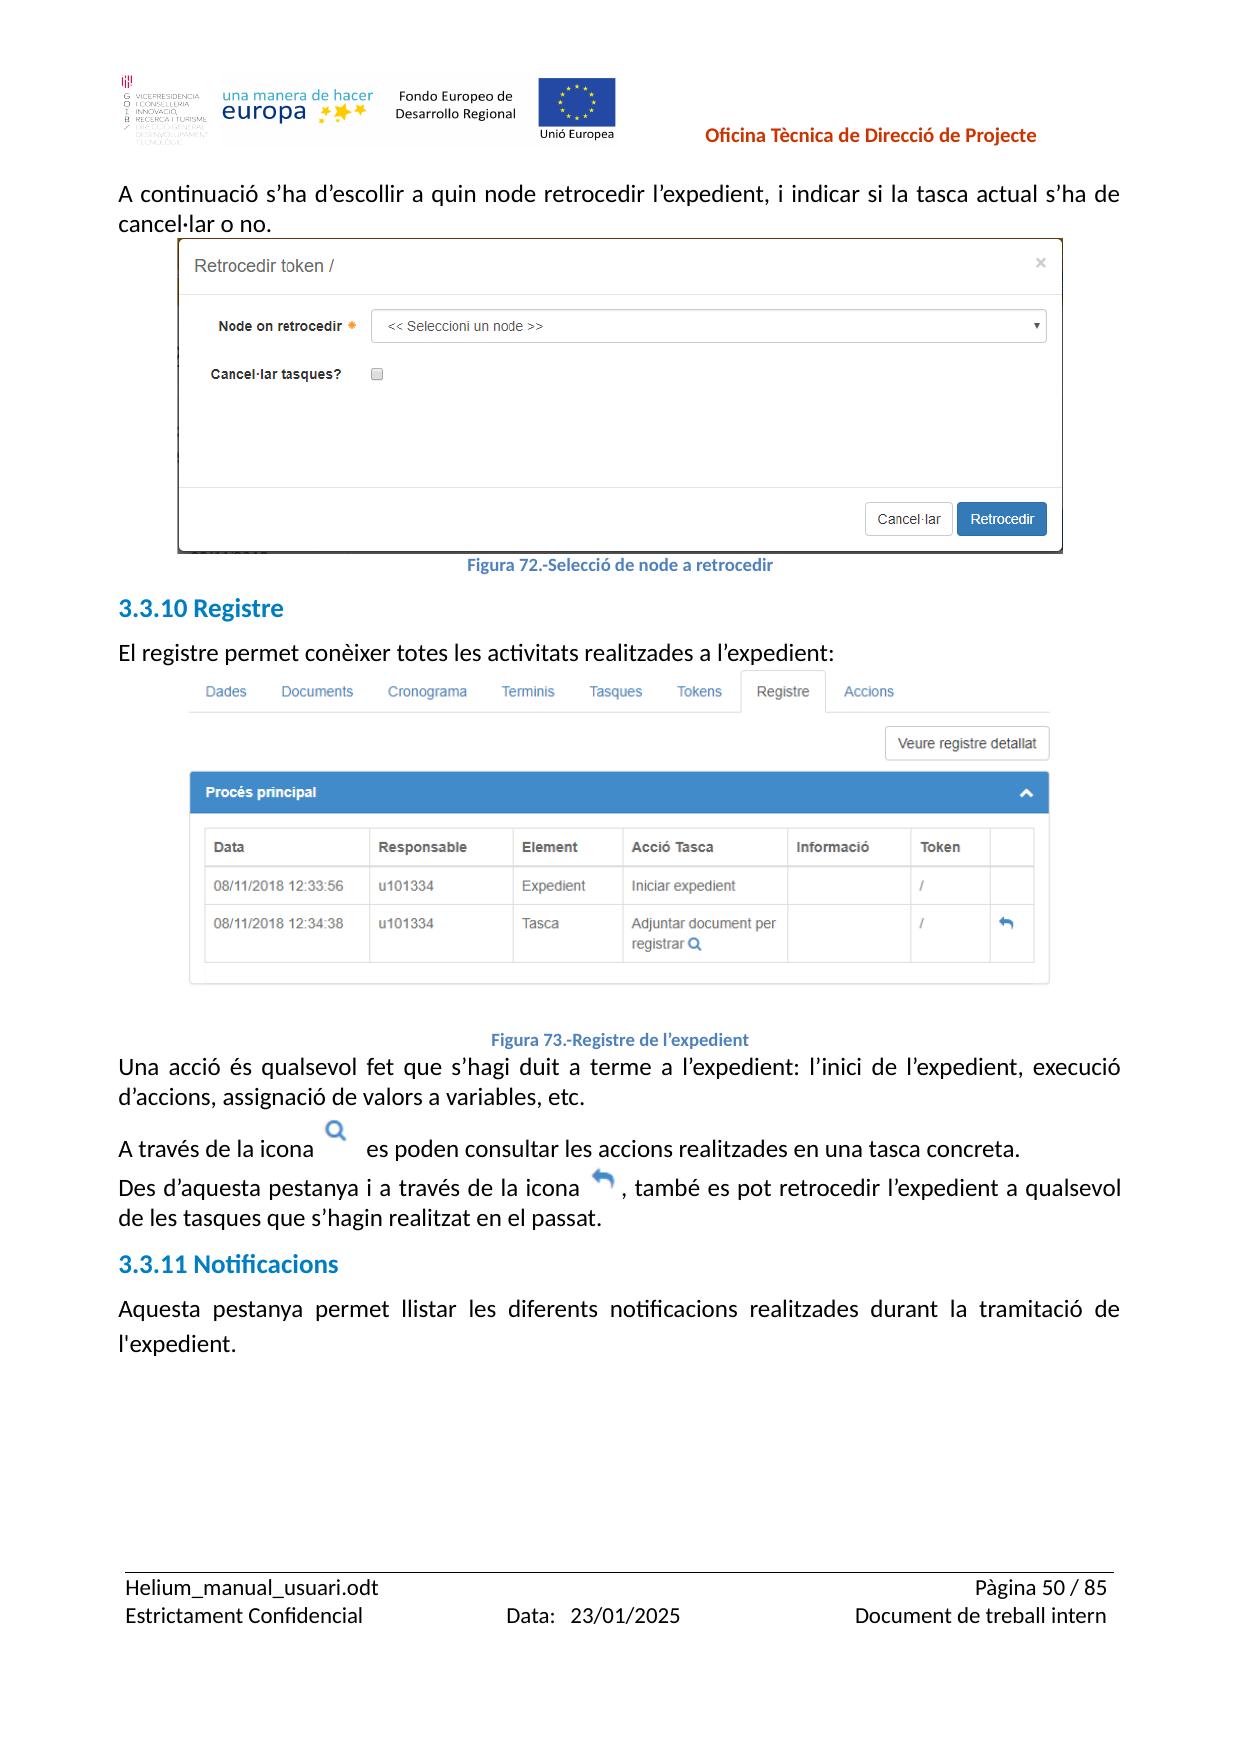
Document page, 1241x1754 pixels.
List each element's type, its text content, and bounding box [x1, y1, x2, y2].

subtitle Registre [118, 591, 1122, 624]
text Figura 72.-Selecció de node a retrocedir [118, 554, 1122, 577]
text Aquesta pestanya permet llistar les diferents notificacions realitzades durant la tramitació de l'expedient. [118, 1293, 1122, 1358]
picture [177, 238, 1063, 554]
subtitle Notificacions [118, 1247, 1122, 1281]
picture [219, 73, 621, 147]
picture [588, 1163, 621, 1197]
text A continuació s’ha d’escollir a quin node retrocedir l’expedient, i indicar si la tasca actual s’ha de cancel·lar o no. [118, 178, 1122, 239]
text Figura 73.-Registre de l’expedient [118, 1028, 1122, 1051]
text Des d’aquesta pestanya i a través de la icona , també es pot retrocedir l’expedient a qualsevol de les tasques que s’hagin realitzat en el passat. [118, 1163, 1122, 1233]
text A través de la icona es poden consultar les accions realitzades en una tasca concreta. [118, 1112, 1122, 1163]
picture [118, 73, 213, 147]
picture [320, 1111, 361, 1157]
text Una acció és qualsevol fet que s’hagi duit a terme a l’expedient: l’inici de l’expedient, execució d’accions, assignació de valors a variables, etc. [118, 1051, 1122, 1112]
picture [177, 667, 1063, 1028]
text El registre permet conèixer totes les activitats realitzades a l’expedient: [118, 637, 1122, 667]
